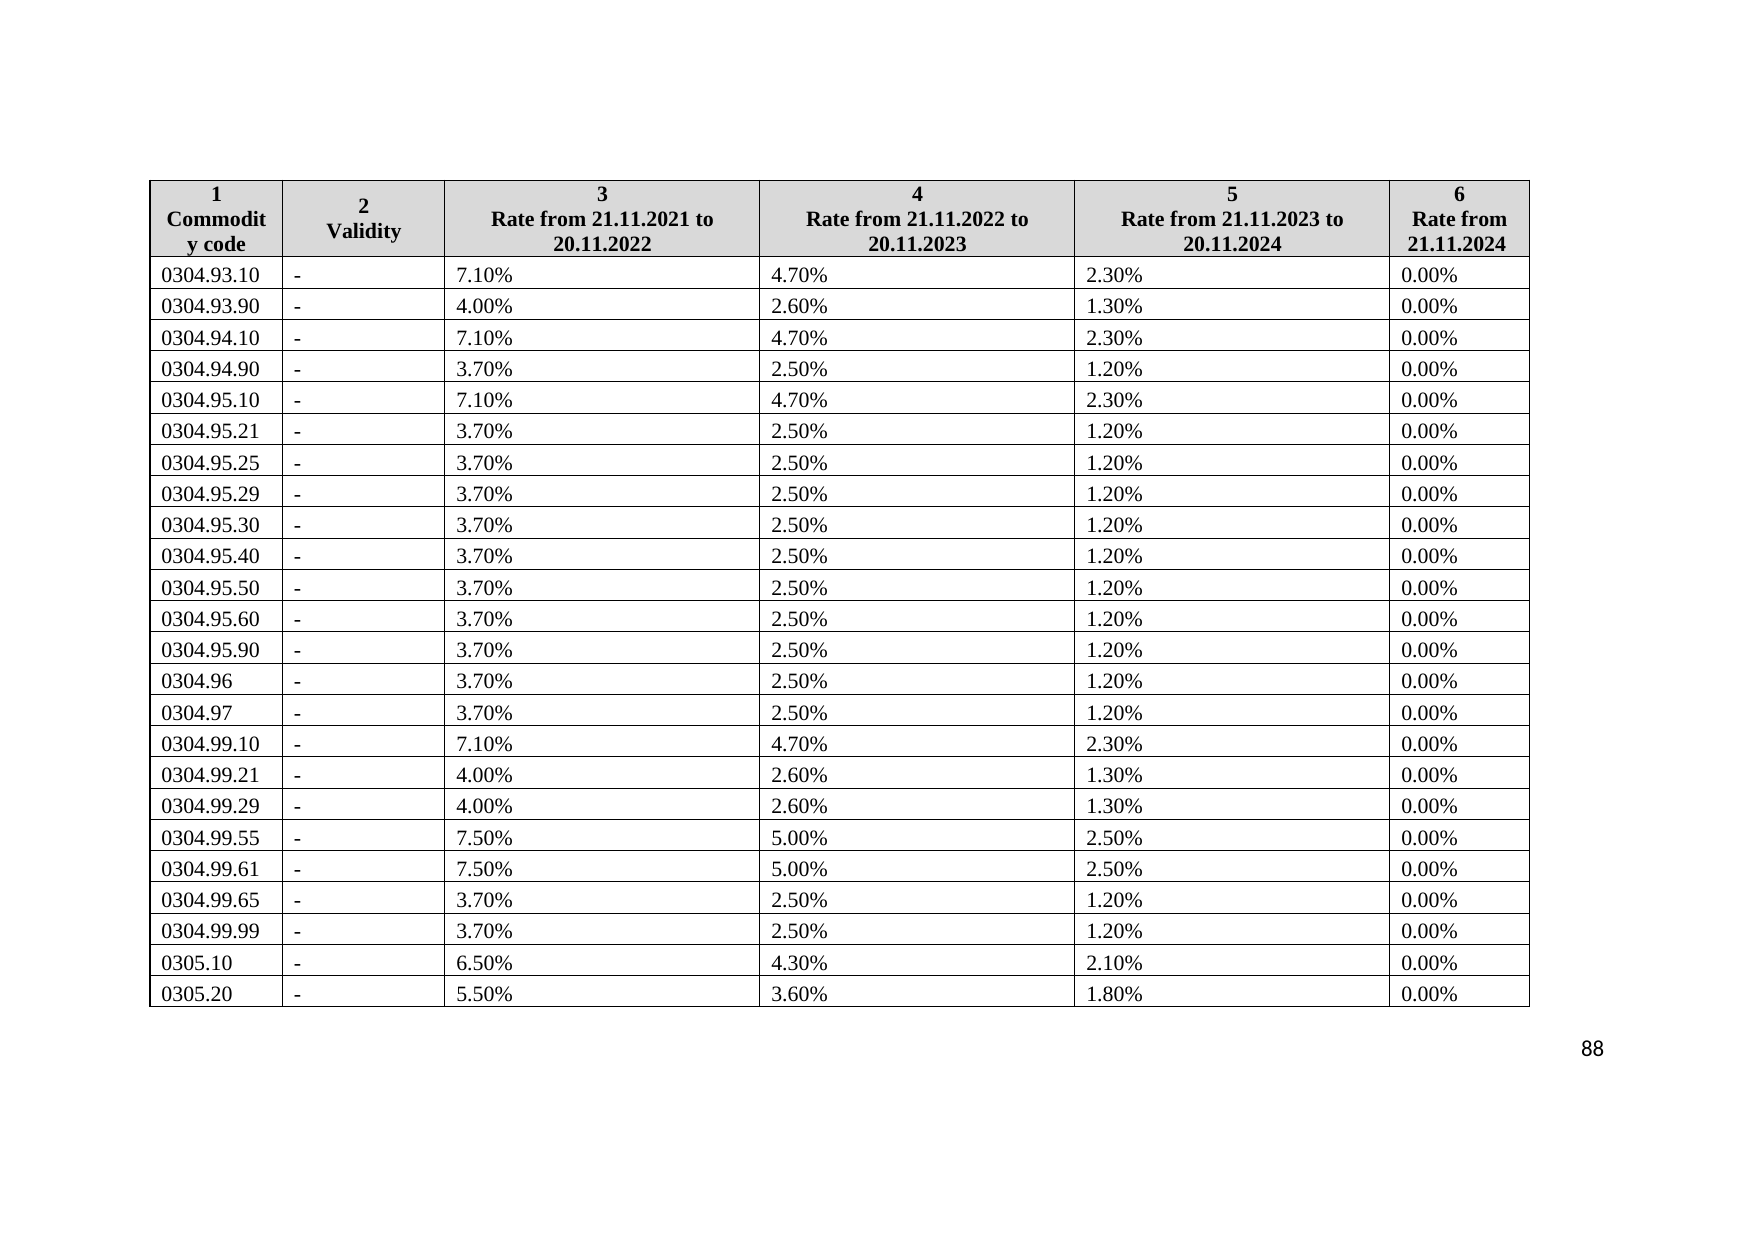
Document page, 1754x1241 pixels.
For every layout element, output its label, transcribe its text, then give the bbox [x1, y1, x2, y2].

table_cell 2.50% [760, 445, 1074, 475]
table_cell 1.20% [1075, 695, 1389, 725]
table_cell 0.00% [1390, 414, 1529, 444]
table_cell 1.20% [1075, 476, 1389, 506]
table_header 4 Rate from 21.11.2022 to 20.11.2023 [760, 181, 1074, 256]
table_cell 1.20% [1075, 914, 1389, 944]
table_cell 2.10% [1075, 945, 1389, 975]
table_cell 2.50% [760, 914, 1074, 944]
table_cell 1.20% [1075, 414, 1389, 444]
table_cell 3.70% [445, 664, 759, 694]
table_cell 5.50% [445, 976, 759, 1006]
table_cell 3.70% [445, 695, 759, 725]
table_cell 4.00% [445, 789, 759, 819]
table_cell 0305.10 [151, 945, 282, 975]
table_cell 0304.97 [151, 695, 282, 725]
table_cell 3.70% [445, 507, 759, 537]
table_header 2 Validity [283, 181, 444, 256]
table_cell 1.20% [1075, 539, 1389, 569]
table_cell 2.50% [760, 539, 1074, 569]
table_cell 0304.95.25 [151, 445, 282, 475]
table_cell 0304.94.10 [151, 320, 282, 350]
table_cell - [283, 320, 444, 350]
table_cell 2.50% [760, 601, 1074, 631]
table_cell 2.60% [760, 289, 1074, 319]
table_cell 3.70% [445, 539, 759, 569]
table_cell 2.30% [1075, 320, 1389, 350]
table_cell 5.00% [760, 820, 1074, 850]
table_cell 2.50% [1075, 820, 1389, 850]
table_cell 7.50% [445, 820, 759, 850]
table_cell 4.70% [760, 257, 1074, 287]
table_header 5 Rate from 21.11.2023 to 20.11.2024 [1075, 181, 1389, 256]
table_header 6 Rate from 21.11.2024 [1390, 181, 1529, 256]
table_cell 1.20% [1075, 882, 1389, 912]
table_cell - [283, 726, 444, 756]
table_cell 0.00% [1390, 539, 1529, 569]
table_cell 0304.95.30 [151, 507, 282, 537]
table_cell 3.60% [760, 976, 1074, 1006]
table_cell 0.00% [1390, 507, 1529, 537]
table_cell 4.70% [760, 320, 1074, 350]
table_cell - [283, 820, 444, 850]
table_cell 0304.99.21 [151, 757, 282, 787]
table_cell 0304.99.10 [151, 726, 282, 756]
table_cell - [283, 257, 444, 287]
table_cell 0304.95.40 [151, 539, 282, 569]
table_cell 1.80% [1075, 976, 1389, 1006]
table_cell - [283, 351, 444, 381]
table_cell 1.30% [1075, 289, 1389, 319]
table_cell - [283, 601, 444, 631]
table_cell 2.50% [760, 882, 1074, 912]
table_cell 4.00% [445, 289, 759, 319]
table_cell - [283, 539, 444, 569]
table_cell 0.00% [1390, 476, 1529, 506]
table_cell 0304.93.90 [151, 289, 282, 319]
table_cell 3.70% [445, 476, 759, 506]
table_cell - [283, 632, 444, 662]
table_cell 3.70% [445, 601, 759, 631]
table_cell 1.20% [1075, 570, 1389, 600]
table_cell 0.00% [1390, 882, 1529, 912]
table_cell 0304.95.21 [151, 414, 282, 444]
table_cell 4.30% [760, 945, 1074, 975]
table_cell 0304.95.10 [151, 382, 282, 412]
table_cell 7.10% [445, 320, 759, 350]
table_cell - [283, 882, 444, 912]
table_cell 0.00% [1390, 914, 1529, 944]
table_cell 0.00% [1390, 851, 1529, 881]
table_cell 0304.96 [151, 664, 282, 694]
table_cell 3.70% [445, 414, 759, 444]
table_cell 0304.94.90 [151, 351, 282, 381]
table_cell 4.00% [445, 757, 759, 787]
table_cell 3.70% [445, 882, 759, 912]
table_cell 2.50% [760, 664, 1074, 694]
table_cell 4.70% [760, 382, 1074, 412]
table_cell 0.00% [1390, 289, 1529, 319]
table_cell - [283, 695, 444, 725]
table_cell 0305.20 [151, 976, 282, 1006]
table_cell 0304.93.10 [151, 257, 282, 287]
table_cell - [283, 382, 444, 412]
table_cell 2.50% [760, 695, 1074, 725]
table_cell 7.50% [445, 851, 759, 881]
table_cell 1.20% [1075, 664, 1389, 694]
table_cell 1.20% [1075, 351, 1389, 381]
table_cell 2.30% [1075, 726, 1389, 756]
table_cell 1.20% [1075, 507, 1389, 537]
table_cell - [283, 445, 444, 475]
table_cell 0304.95.50 [151, 570, 282, 600]
table_cell 0.00% [1390, 789, 1529, 819]
table_cell 0.00% [1390, 257, 1529, 287]
table_cell - [283, 414, 444, 444]
table_cell 2.30% [1075, 382, 1389, 412]
table_cell 0.00% [1390, 664, 1529, 694]
table_cell - [283, 976, 444, 1006]
table_cell 0.00% [1390, 570, 1529, 600]
table_cell 2.50% [760, 632, 1074, 662]
table_header 3 Rate from 21.11.2021 to 20.11.2022 [445, 181, 759, 256]
table_cell 0.00% [1390, 726, 1529, 756]
table_cell - [283, 789, 444, 819]
table_cell 0.00% [1390, 445, 1529, 475]
table_cell 0.00% [1390, 695, 1529, 725]
table_cell 3.70% [445, 445, 759, 475]
table_cell 3.70% [445, 351, 759, 381]
table_cell - [283, 570, 444, 600]
table_cell 0304.95.29 [151, 476, 282, 506]
table_cell 0.00% [1390, 757, 1529, 787]
table_cell 0.00% [1390, 976, 1529, 1006]
table_cell 2.50% [760, 476, 1074, 506]
table_cell 2.60% [760, 757, 1074, 787]
table_cell 0304.99.29 [151, 789, 282, 819]
table_cell 2.50% [760, 570, 1074, 600]
table_cell 0.00% [1390, 820, 1529, 850]
table_cell - [283, 476, 444, 506]
table_cell 0.00% [1390, 351, 1529, 381]
table_cell 2.50% [760, 414, 1074, 444]
table_cell 7.10% [445, 382, 759, 412]
table_cell - [283, 851, 444, 881]
table_cell 0304.99.99 [151, 914, 282, 944]
table_cell 0.00% [1390, 601, 1529, 631]
table_cell 0304.99.61 [151, 851, 282, 881]
table_cell 4.70% [760, 726, 1074, 756]
table_cell - [283, 289, 444, 319]
table_cell 0304.95.90 [151, 632, 282, 662]
table_cell 0.00% [1390, 945, 1529, 975]
table_cell 6.50% [445, 945, 759, 975]
table_cell 3.70% [445, 570, 759, 600]
table_cell - [283, 757, 444, 787]
table_cell 2.50% [760, 351, 1074, 381]
table_cell 2.60% [760, 789, 1074, 819]
table_cell 2.50% [760, 507, 1074, 537]
table_cell 1.20% [1075, 601, 1389, 631]
table_cell - [283, 945, 444, 975]
table_cell 1.20% [1075, 445, 1389, 475]
table_cell - [283, 914, 444, 944]
table_cell 1.30% [1075, 789, 1389, 819]
table_cell 3.70% [445, 914, 759, 944]
table_cell 2.50% [1075, 851, 1389, 881]
table_cell 0.00% [1390, 382, 1529, 412]
table_cell 1.30% [1075, 757, 1389, 787]
table_cell 0.00% [1390, 320, 1529, 350]
table_cell - [283, 664, 444, 694]
table_cell 1.20% [1075, 632, 1389, 662]
table_cell 7.10% [445, 726, 759, 756]
table_cell 2.30% [1075, 257, 1389, 287]
table_cell 3.70% [445, 632, 759, 662]
table_cell 0304.99.55 [151, 820, 282, 850]
table_cell - [283, 507, 444, 537]
table_cell 0304.99.65 [151, 882, 282, 912]
table_cell 0304.95.60 [151, 601, 282, 631]
table_cell 7.10% [445, 257, 759, 287]
table_cell 0.00% [1390, 632, 1529, 662]
table_cell 5.00% [760, 851, 1074, 881]
table_header 1 Commodity code [151, 181, 282, 256]
